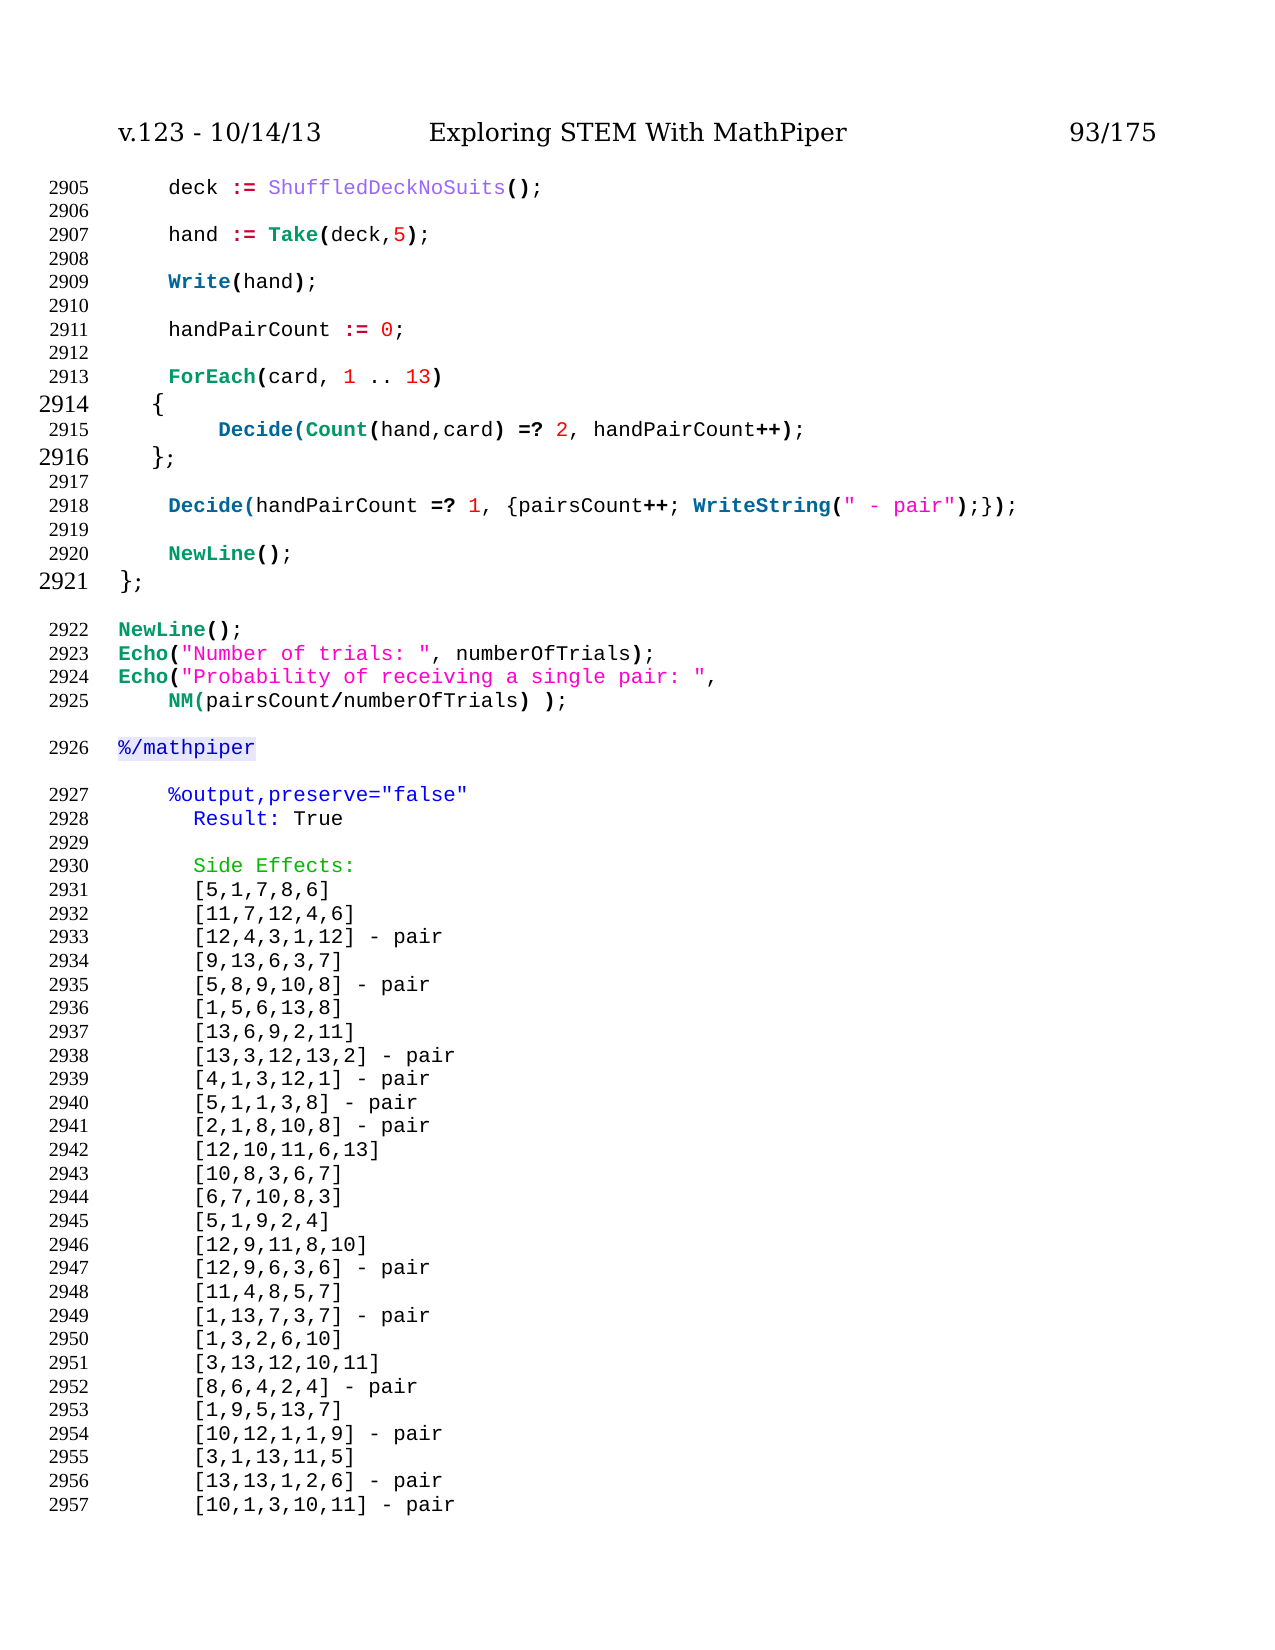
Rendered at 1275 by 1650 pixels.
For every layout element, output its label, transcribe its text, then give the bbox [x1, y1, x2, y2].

text [10,8,3,6,7] [118, 1163, 1157, 1186]
text [10,12,1,1,9] - pair [118, 1423, 1157, 1447]
text %output,preserve="false" [118, 784, 1157, 808]
text [9,13,6,3,7] [118, 950, 1157, 974]
text [1,9,5,13,7] [118, 1399, 1157, 1423]
text }; [118, 442, 1157, 472]
text [12,10,11,6,13] [118, 1139, 1157, 1163]
text Side Effects: [118, 855, 1157, 879]
text NM(pairsCount/numberOfTrials) ); [118, 690, 1157, 713]
text handPairCount := 0; [118, 319, 1157, 342]
text [11,7,12,4,6] [118, 903, 1157, 926]
text NewLine(); [118, 619, 1157, 643]
text [1,5,6,13,8] [118, 997, 1157, 1021]
text Decide(Count(hand,card) =? 2, handPairCount++); [118, 419, 1157, 442]
text deck := ShuffledDeckNoSuits(); [118, 177, 1157, 200]
text [2,1,8,10,8] - pair [118, 1116, 1157, 1139]
text [3,1,13,11,5] [118, 1447, 1157, 1470]
text [11,4,8,5,7] [118, 1281, 1157, 1305]
text Echo("Number of trials: ", numberOfTrials); [118, 643, 1157, 666]
text hand := Take(deck,5); [118, 224, 1157, 248]
text ForEach(card, 1 .. 13) [118, 366, 1157, 389]
text Echo("Probability of receiving a single pair: ", [118, 666, 1157, 690]
text { [118, 389, 1157, 419]
text [5,1,7,8,6] [118, 879, 1157, 903]
text [1,13,7,3,7] - pair [118, 1305, 1157, 1328]
text [10,1,3,10,11] - pair [118, 1494, 1157, 1517]
text [12,9,6,3,6] - pair [118, 1257, 1157, 1281]
text Result: True [118, 808, 1157, 832]
text [8,6,4,2,4] - pair [118, 1376, 1157, 1399]
text [1,3,2,6,10] [118, 1328, 1157, 1352]
text [5,1,1,3,8] - pair [118, 1092, 1157, 1116]
text [5,1,9,2,4] [118, 1210, 1157, 1234]
text %/mathpiper [118, 737, 1157, 761]
text [12,9,11,8,10] [118, 1234, 1157, 1257]
text [5,8,9,10,8] - pair [118, 974, 1157, 997]
text [13,6,9,2,11] [118, 1021, 1157, 1044]
text [13,3,12,13,2] - pair [118, 1044, 1157, 1068]
text Decide(handPairCount =? 1, {pairsCount++; WriteString(" - pair");}); [118, 495, 1157, 519]
text [13,13,1,2,6] - pair [118, 1470, 1157, 1494]
text [4,1,3,12,1] - pair [118, 1068, 1157, 1092]
text [3,13,12,10,11] [118, 1352, 1157, 1376]
text NewLine(); [118, 542, 1157, 566]
text Write(hand); [118, 271, 1157, 295]
text }; [118, 566, 1157, 595]
text [12,4,3,1,12] - pair [118, 926, 1157, 950]
text [6,7,10,8,3] [118, 1186, 1157, 1210]
